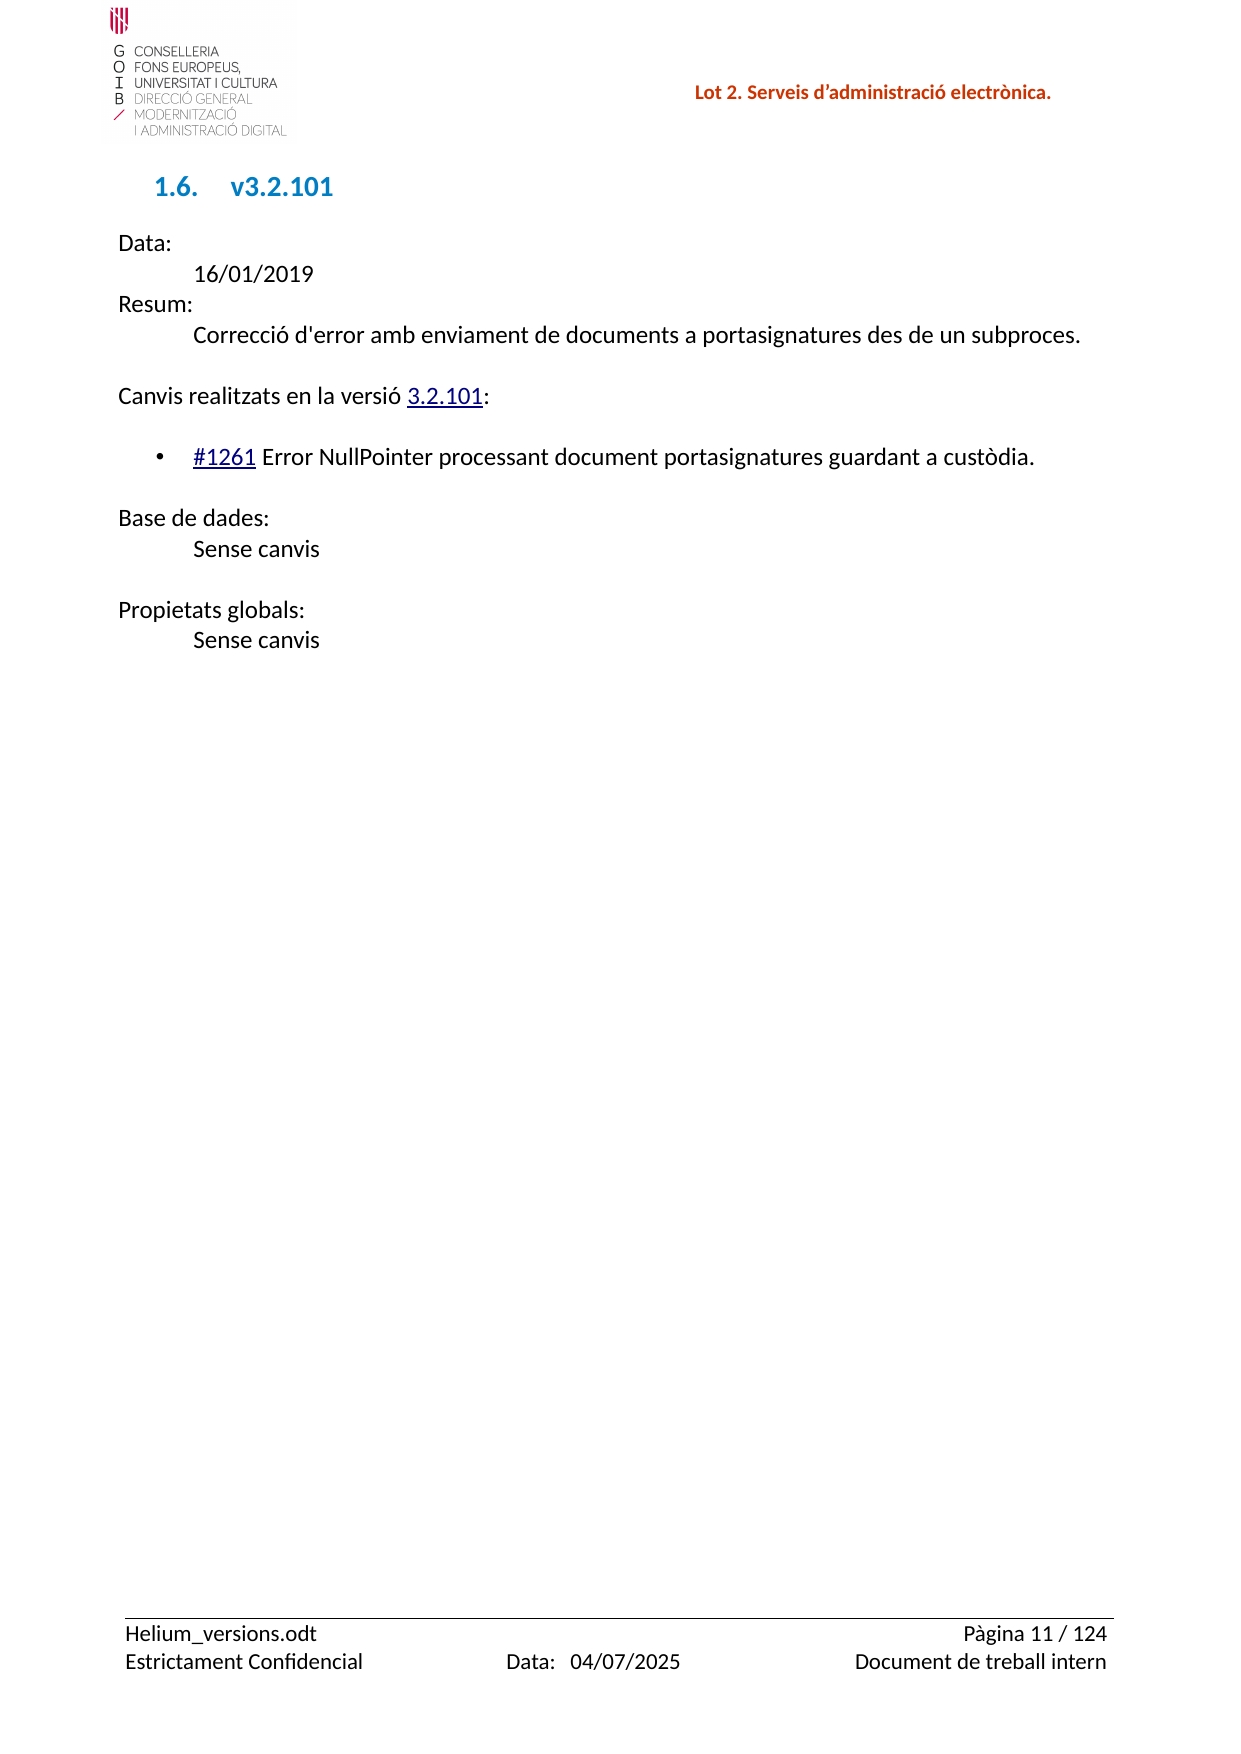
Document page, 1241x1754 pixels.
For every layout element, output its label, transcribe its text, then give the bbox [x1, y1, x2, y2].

text Propietats globals: [118, 594, 1122, 624]
list #1261 Error NullPointer processant document portasignatures guardant a custòdia. [156, 441, 1122, 472]
text Base de dades: [118, 502, 1122, 533]
text Sense canvis [118, 624, 1122, 655]
picture [100, 0, 297, 144]
text 16/01/2019 [118, 258, 1122, 289]
text Data: [118, 228, 1122, 258]
text Sense canvis [118, 533, 1122, 563]
text Canvis realitzats en la versió 3.2.101: [118, 380, 1122, 411]
text Resum: [118, 289, 1122, 319]
text Correcció d'error amb enviament de documents a portasignatures des de un subproces. [118, 319, 1122, 350]
subtitle v3.2.101 [153, 168, 1122, 204]
